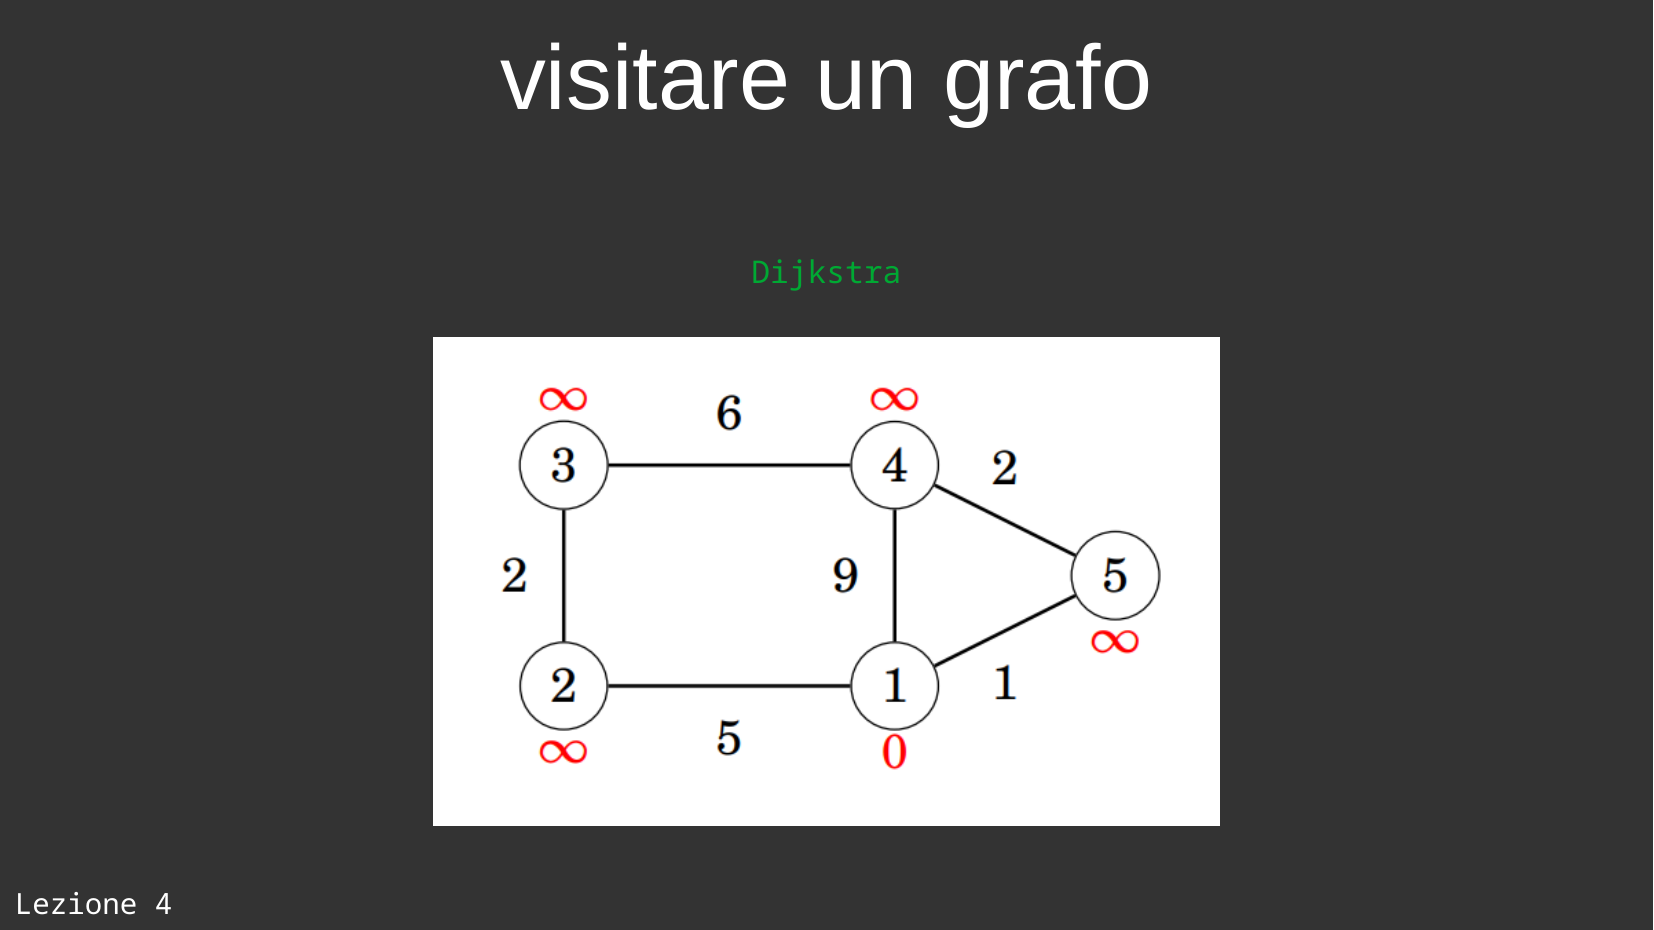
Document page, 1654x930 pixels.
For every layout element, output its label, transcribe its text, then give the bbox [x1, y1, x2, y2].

title visitare un grafo [82, 0, 1571, 156]
text_box Lezione 4 [0, 875, 188, 930]
picture [433, 337, 1220, 826]
text_box Dijkstra [736, 242, 917, 301]
